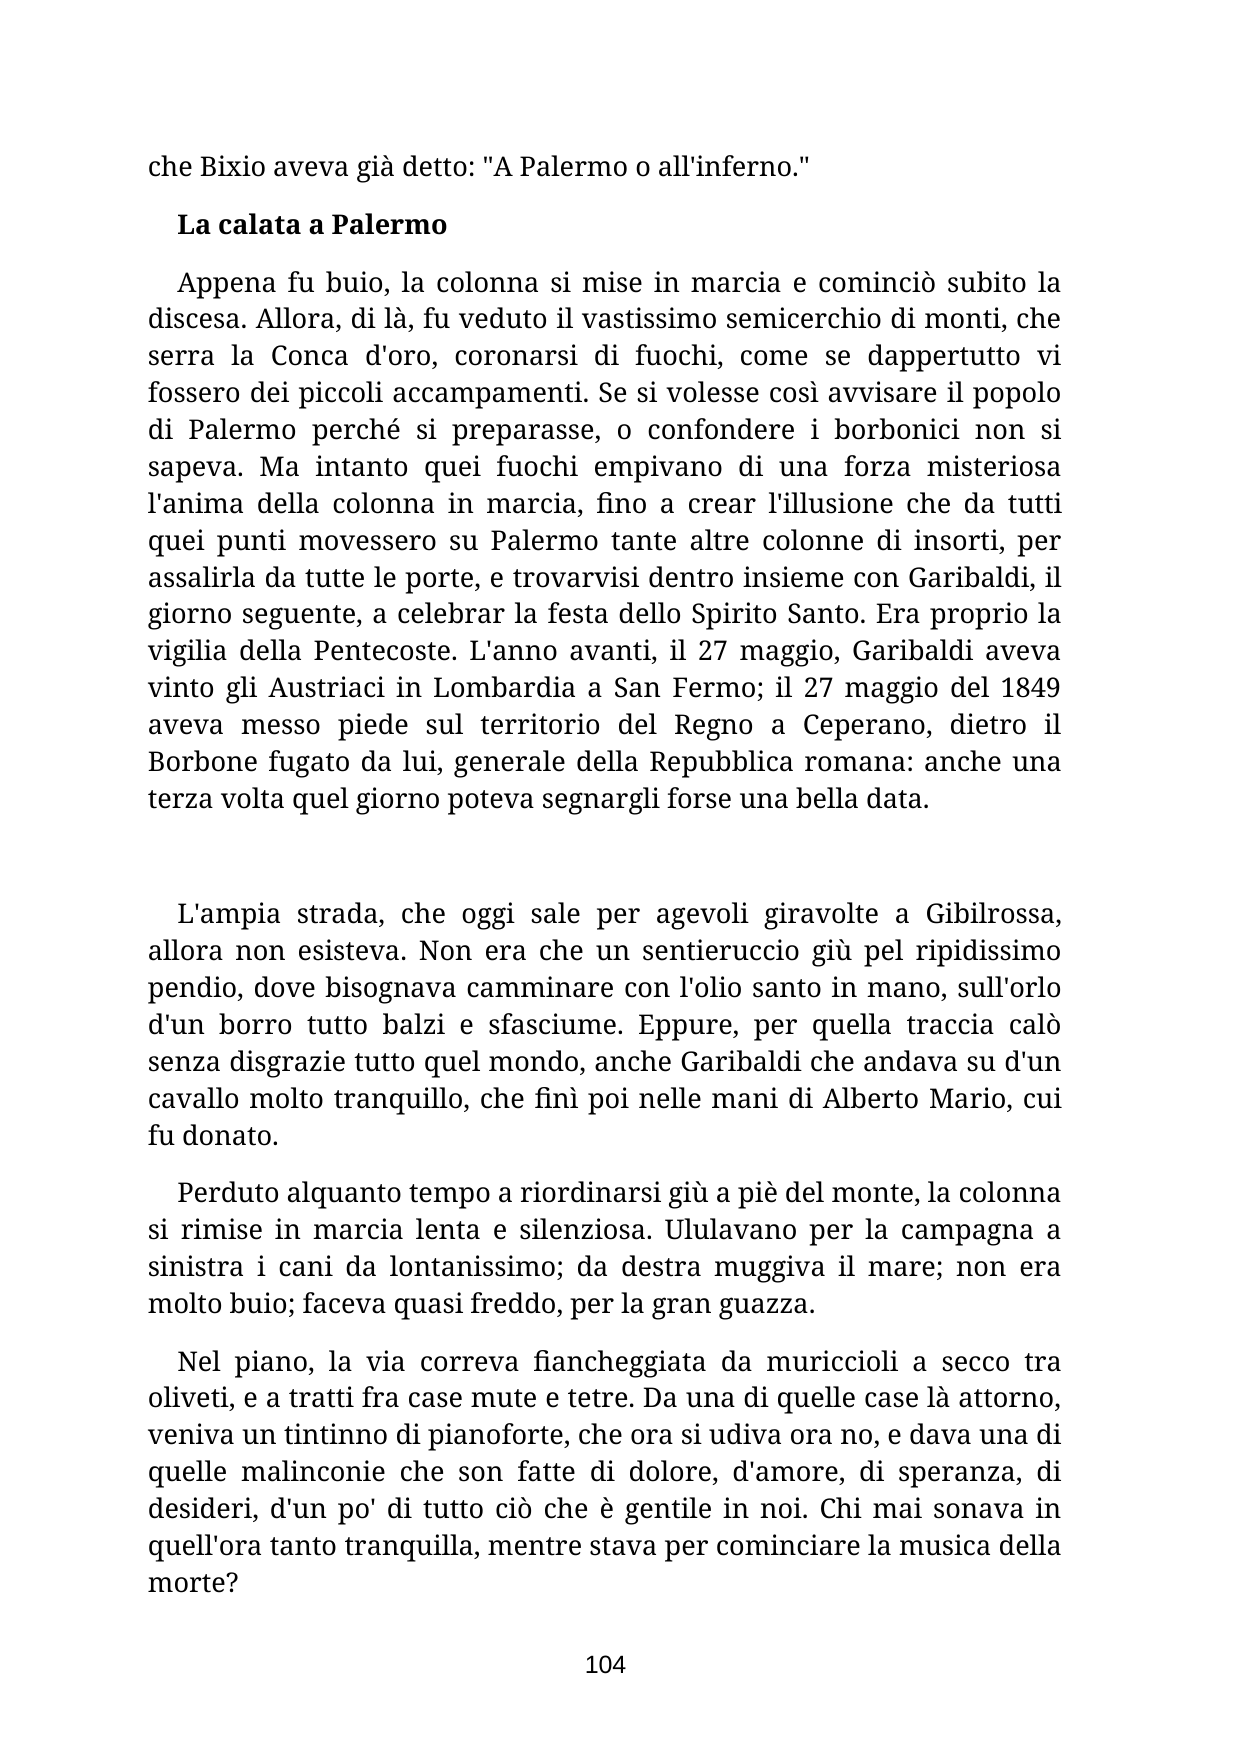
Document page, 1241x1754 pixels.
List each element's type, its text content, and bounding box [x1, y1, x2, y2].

subtitle La calata a Palermo [177, 205, 1063, 242]
text che Bixio aveva già detto: "A Palermo o all'inferno." [148, 148, 1063, 184]
text Perduto alquanto tempo a riordinarsi giù a piè del monte, la colonna si rimise in marcia lenta e silenziosa. Ululavano per la campagna a sinistra i cani da lontanissimo; da destra muggiva il mare; non era molto buio; faceva quasi freddo, per la gran guazza. [148, 1174, 1063, 1321]
text L'ampia strada, che oggi sale per agevoli giravolte a Gibilrossa, allora non esisteva. Non era che un sentieruccio giù pel ripidissimo pendio, dove bisognava camminare con l'olio santo in mano, sull'orlo d'un borro tutto balzi e sfasciume. Eppure, per quella traccia calò senza disgrazie tutto quel mondo, anche Garibaldi che andava su d'un cavallo molto tranquillo, che finì poi nelle mani di Alberto Mario, cui fu donato. [148, 895, 1063, 1153]
text Nel piano, la via correva fiancheggiata da muriccioli a secco tra oliveti, e a tratti fra case mute e tetre. Da una di quelle case là attorno, veniva un tintinno di pianoforte, che ora si udiva ora no, e dava una di quelle malinconie che son fatte di dolore, d'amore, di speranza, di desideri, d'un po' di tutto ciò che è gentile in noi. Chi mai sonava in quell'ora tanto tranquilla, mentre stava per cominciare la musica della morte? [148, 1342, 1063, 1600]
text Appena fu buio, la colonna si mise in marcia e cominciò subito la discesa. Allora, di là, fu veduto il vastissimo semicerchio di monti, che serra la Conca d'oro, coronarsi di fuochi, come se dappertutto vi fossero dei piccoli accampamenti. Se si volesse così avvisare il popolo di Palermo perché si preparasse, o confondere i borbonici non si sapeva. Ma intanto quei fuochi empivano di una forza misteriosa l'anima della colonna in marcia, fino a crear l'illusione che da tutti quei punti movessero su Palermo tante altre colonne di insorti, per assalirla da tutte le porte, e trovarvisi dentro insieme con Garibaldi, il giorno seguente, a celebrar la festa dello Spirito Santo. Era proprio la vigilia della Pentecoste. L'anno avanti, il 27 maggio, Garibaldi aveva vinto gli Austriaci in Lombardia a San Fermo; il 27 maggio del 1849 aveva messo piede sul territorio del Regno a Ceperano, dietro il Borbone fugato da lui, generale della Repubblica romana: anche una terza volta quel giorno poteva segnargli forse una bella data. [148, 263, 1063, 816]
